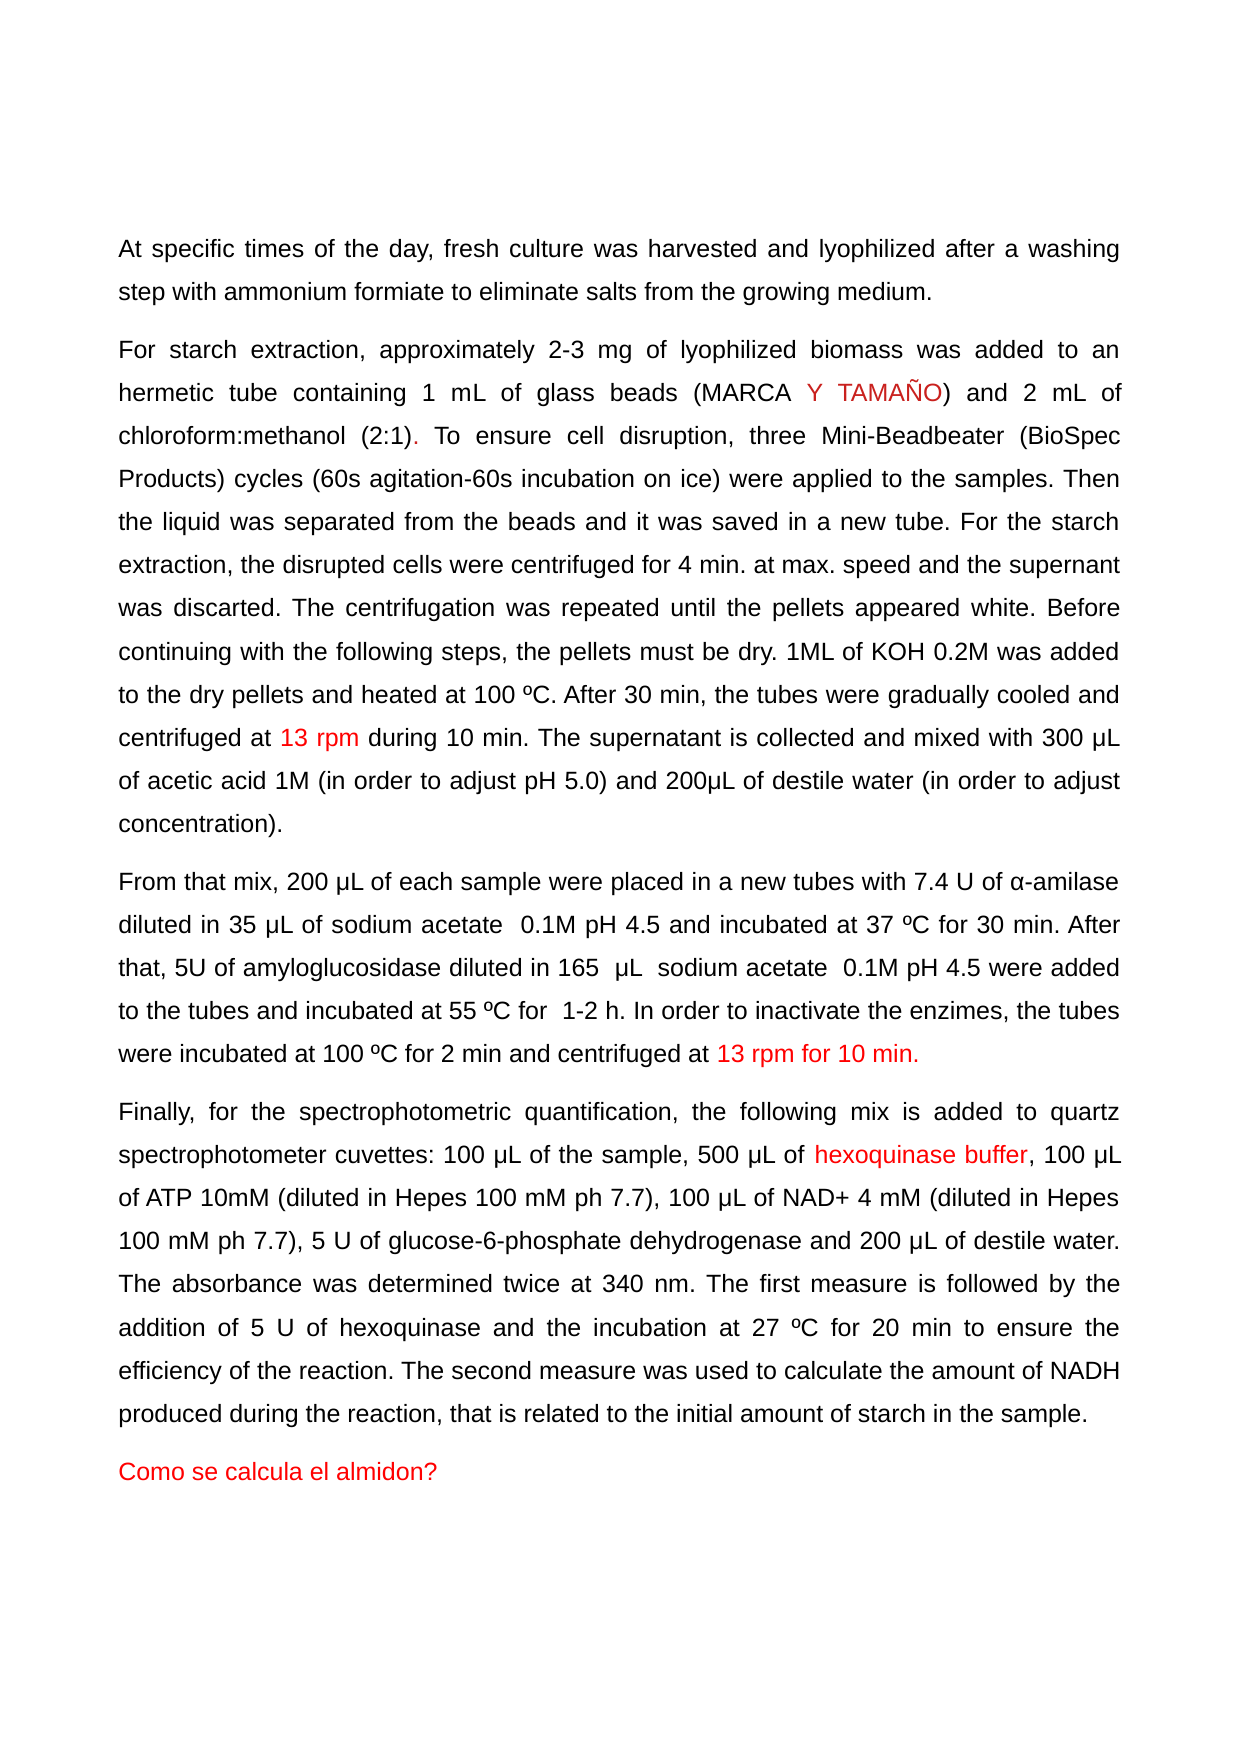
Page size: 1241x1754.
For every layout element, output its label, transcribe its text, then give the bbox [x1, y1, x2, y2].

text Finally, for the spectrophotometric quantification, the following mix is added to quartz spectrophotometer cuvettes: 100 μL of the sample, 500 μL of hexoquinase buffer, 100 μL of ATP 10mM (diluted in Hepes 100 mM ph 7.7), 100 μL of NAD+ 4 mM (diluted in Hepes 100 mM ph 7.7), 5 U of glucose-6-phosphate dehydrogenase and 200 μL of destile water. The absorbance was determined twice at 340 nm. The first measure is followed by the addition of 5 U of hexoquinase and the incubation at 27 ºC for 20 min to ensure the efficiency of the reaction. The second measure was used to calculate the amount of NADH produced during the reaction, that is related to the initial amount of starch in the sample. [118, 1097, 1122, 1428]
text For starch extraction, approximately 2-3 mg of lyophilized biomass was added to an hermetic tube containing 1 mL of glass beads (MARCA Y TAMAÑO) and 2 mL of chloroform:methanol (2:1). To ensure cell disruption, three Mini-Beadbeater (BioSpec Products) cycles (60s agitation-60s incubation on ice) were applied to the samples. Then the liquid was separated from the beads and it was saved in a new tube. For the starch extraction, the disrupted cells were centrifuged for 4 min. at max. speed and the supernant was discarted. The centrifugation was repeated until the pellets appeared white. Before continuing with the following steps, the pellets must be dry. 1ML of KOH 0.2M was added to the dry pellets and heated at 100 ºC. After 30 min, the tubes were gradually cooled and centrifuged at 13 rpm during 10 min. The supernatant is collected and mixed with 300 μL of acetic acid 1M (in order to adjust pH 5.0) and 200μL of destile water (in order to adjust concentration). [118, 335, 1122, 838]
text At specific times of the day, fresh culture was harvested and lyophilized after a washing step with ammonium formiate to eliminate salts from the growing medium. [118, 234, 1122, 306]
text Como se calcula el almidon? [118, 1457, 1122, 1485]
text From that mix, 200 μL of each sample were placed in a new tubes with 7.4 U of α-amilase diluted in 35 μL of sodium acetate 0.1M pH 4.5 and incubated at 37 ºC for 30 min. After that, 5U of amyloglucosidase diluted in 165 μL sodium acetate 0.1M pH 4.5 were added to the tubes and incubated at 55 ºC for 1-2 h. In order to inactivate the enzimes, the tubes were incubated at 100 ºC for 2 min and centrifuged at 13 rpm for 10 min. [118, 867, 1122, 1068]
